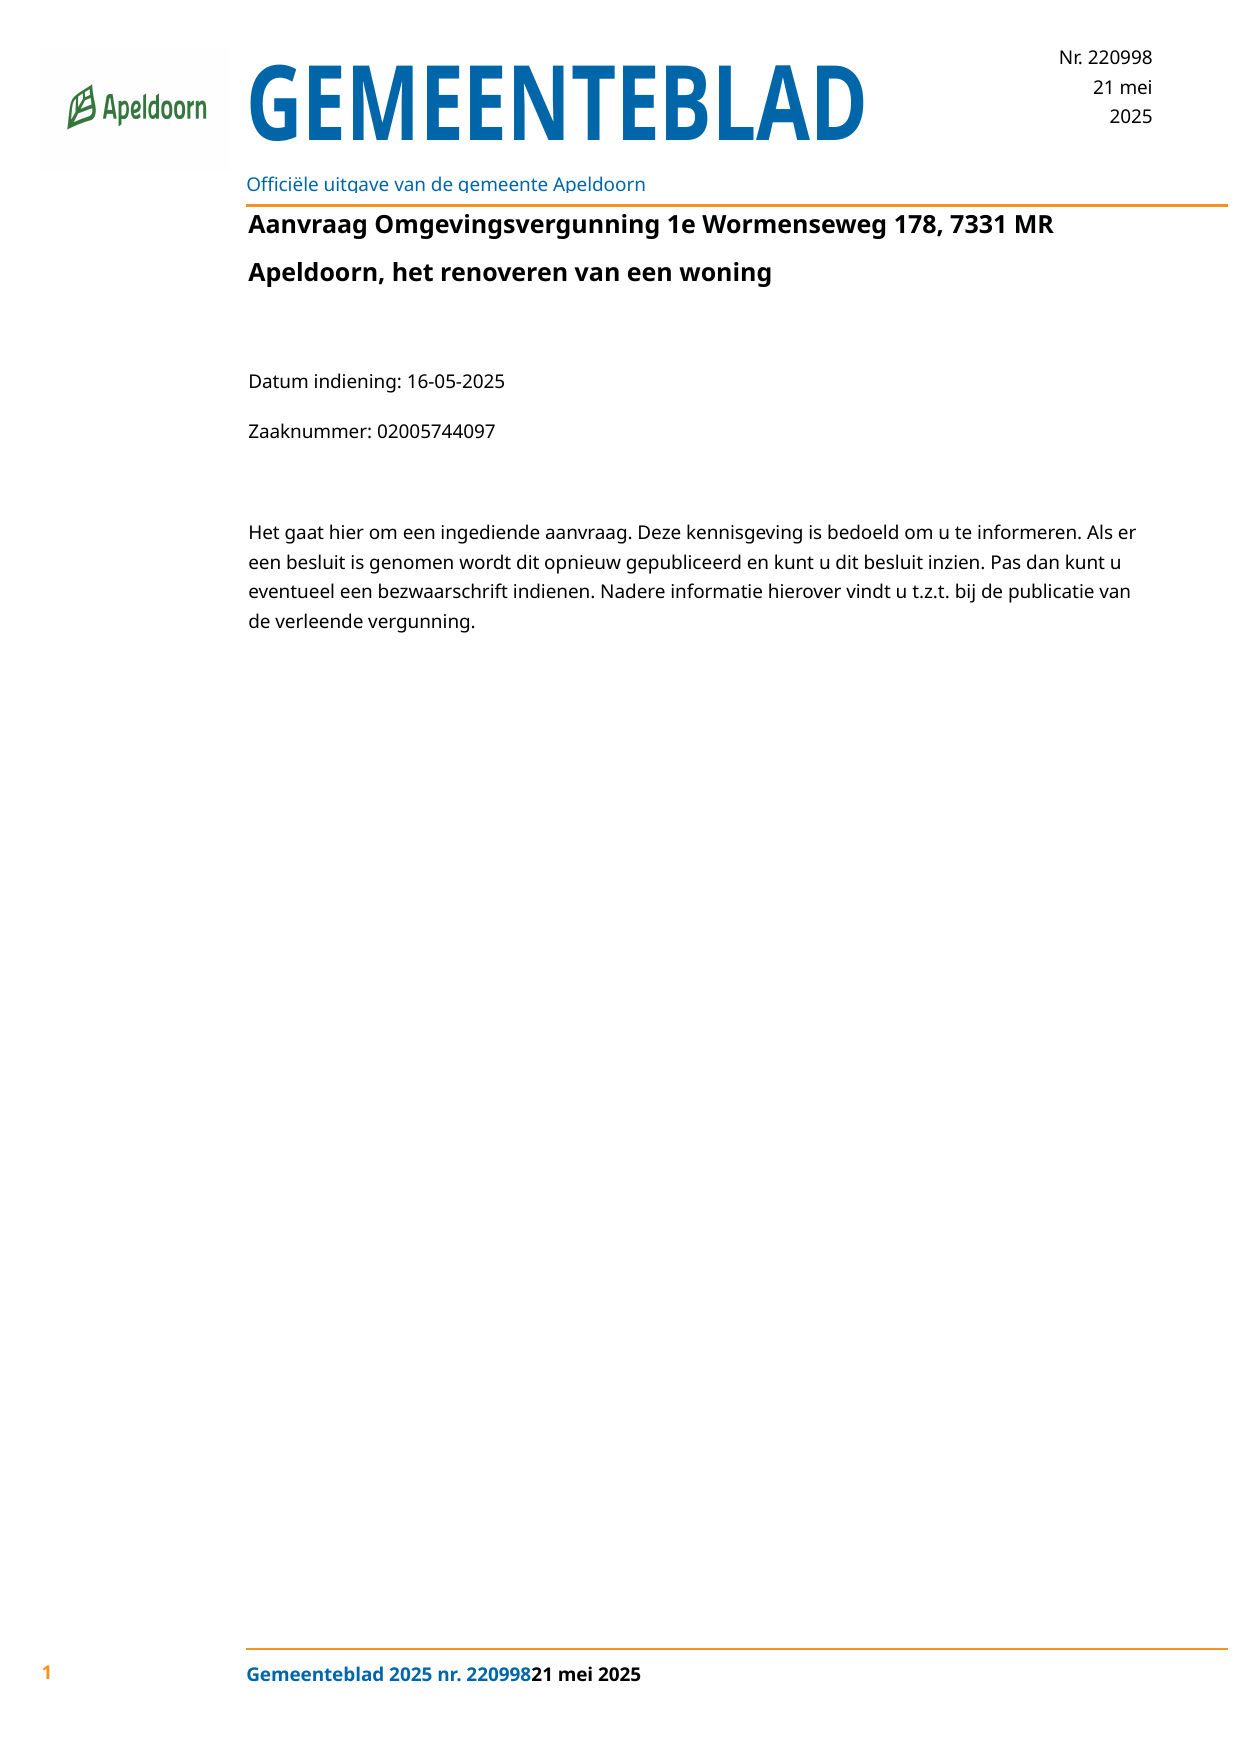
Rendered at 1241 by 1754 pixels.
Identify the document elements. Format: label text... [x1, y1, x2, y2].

text Het gaat hier om een ingediende aanvraag. Deze kennisgeving is bedoeld om u te informeren. Als er een besluit is genomen wordt dit opnieuw gepubliceerd en kunt u dit besluit inzien. Pas dan kunt u eventueel een bezwaarschrift indienen. Nadere informatie hierover vindt u t.z.t. bij de publicatie van de verleende vergunning. [248, 519, 1152, 634]
picture [41, 47, 231, 172]
text Datum indiening: 16-05-2025 [248, 368, 1152, 394]
text Aanvraag Omgevingsvergunning 1e Wormenseweg 178, 7331 MR Apeldoorn, het renoveren van een woning [248, 207, 1152, 288]
text Zaaknummer: 02005744097 [248, 419, 1152, 444]
